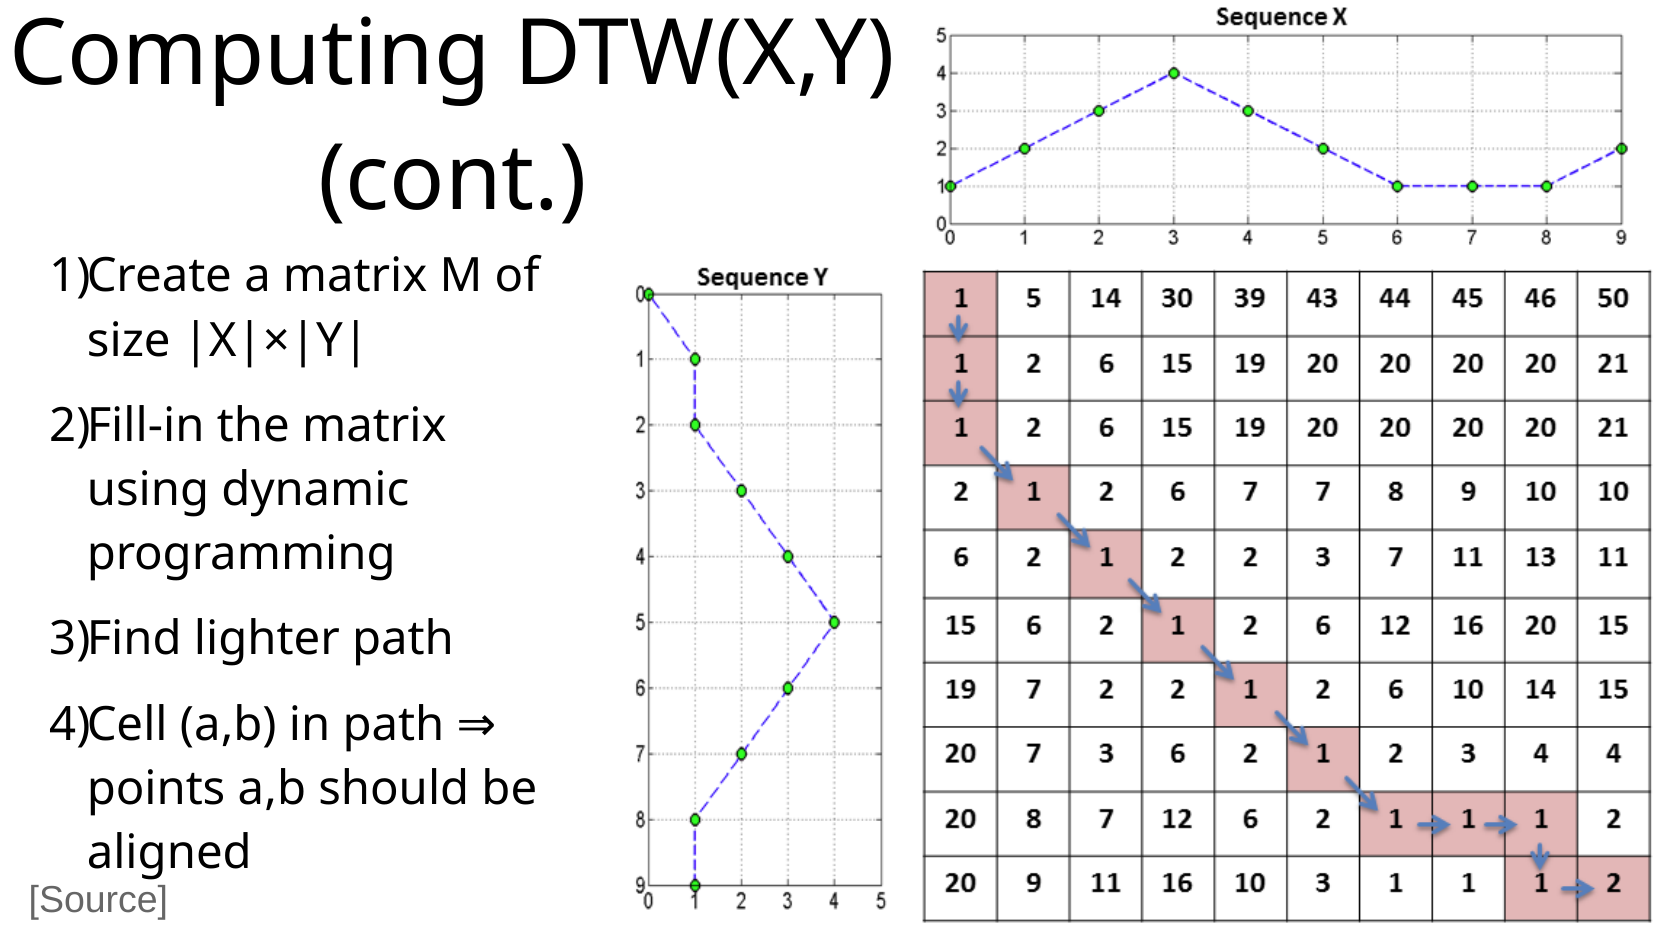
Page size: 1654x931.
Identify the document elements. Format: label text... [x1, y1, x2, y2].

title Computing DTW(X,Y) (cont.) [8, 0, 897, 224]
picture [622, 2, 1654, 931]
text_box [Source] [13, 871, 209, 929]
list Create a matrix M of size |X|×|Y| Fill-in the matrix using dynamic programming Find lighter path Cell (a,b) in path ⇒ points a,b should be aligned [36, 241, 569, 884]
